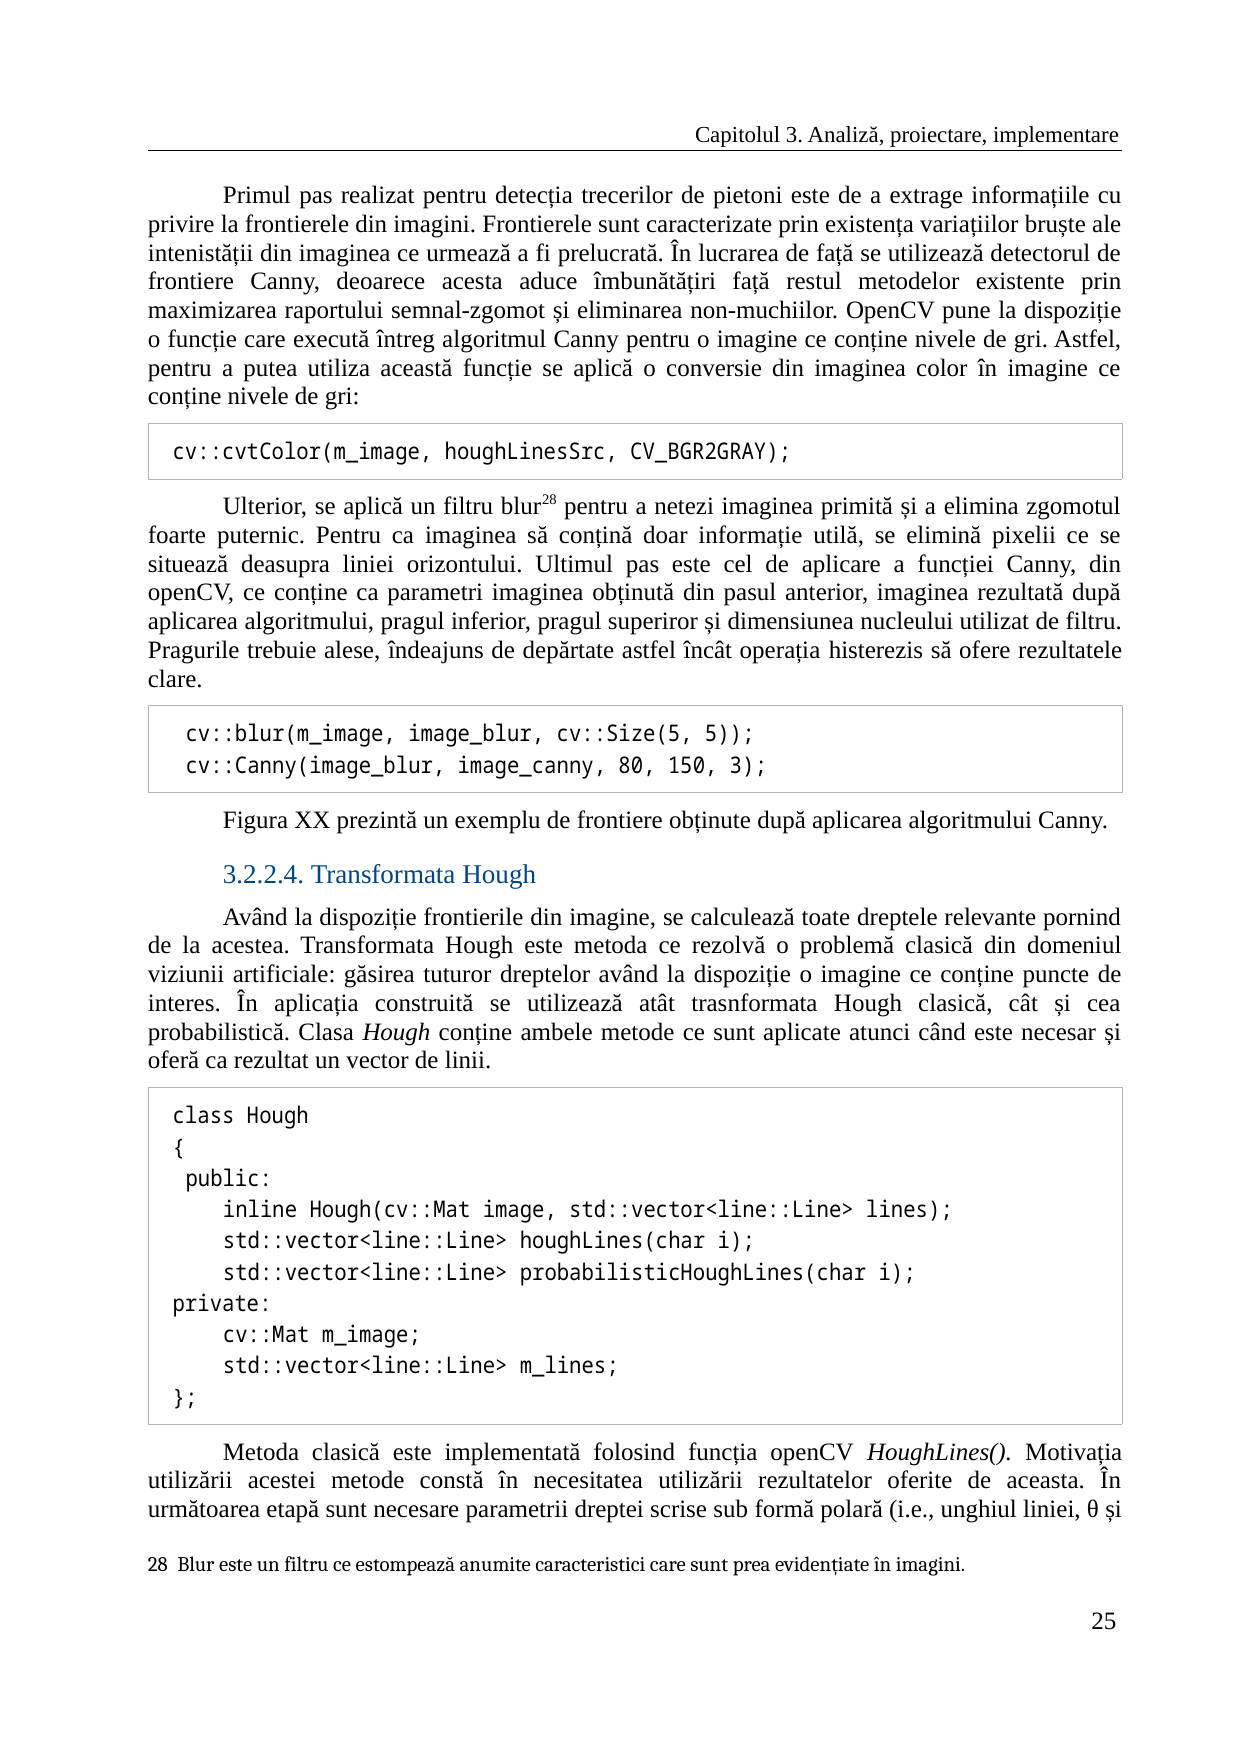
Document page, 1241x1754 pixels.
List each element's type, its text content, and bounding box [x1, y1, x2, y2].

text { [149, 1118, 1122, 1149]
text private: [149, 1274, 1122, 1306]
text }; [149, 1368, 1122, 1424]
text inline Hough(cv::Mat image, std::vector<line::Line> lines); [149, 1181, 1122, 1212]
text std::vector<line::Line> m_lines; [149, 1337, 1122, 1368]
text class Hough [149, 1088, 1122, 1118]
text Metoda clasică este implementată folosind funcția openCV HoughLines(). Motivația utilizării acestei metode constă în necesitatea utilizării rezultatelor oferite de aceasta. În următoarea etapă sunt necesare parametrii dreptei scrise sub formă polară (i.e., unghiul liniei, θ și [148, 1437, 1122, 1523]
text Blur este un filtru ce estompează anumite caracteristici care sunt prea evidențiate în imagini. [148, 1553, 1122, 1577]
text cv::cvtColor(m_image, houghLinesSrc, CV_BGR2GRAY); [149, 424, 1122, 479]
text cv::blur(m_image, image_blur, cv::Size(5, 5)); [149, 706, 1122, 736]
text std::vector<line::Line> houghLines(char i); [149, 1212, 1122, 1243]
text Având la dispoziție frontierile din imagine, se calculează toate dreptele relevante pornind de la acestea. Transformata Hough este metoda ce rezolvă o problemă clasică din domeniul viziunii artificiale: găsirea tuturor dreptelor având la dispoziție o imagine ce conține puncte de interes. În aplicația construită se utilizează atât trasnformata Hough clasică, cât și cea probabilistică. Clasa Hough conține ambele metode ce sunt aplicate atunci când este necesar și oferă ca rezultat un vector de linii. [148, 902, 1122, 1074]
text cv::Mat m_image; [149, 1306, 1122, 1337]
subtitle Transformata Hough [223, 858, 1122, 889]
text public: [149, 1149, 1122, 1181]
text cv::Canny(image_blur, image_canny, 80, 150, 3); [149, 736, 1122, 792]
text Primul pas realizat pentru detecția trecerilor de pietoni este de a extrage informațiile cu privire la frontierele din imagini. Frontierele sunt caracterizate prin existența variațiilor bruște ale intenistății din imaginea ce urmează a fi prelucrată. În lucrarea de față se utilizează detectorul de frontiere Canny, deoarece acesta aduce îmbunătățiri față restul metodelor existente prin maximizarea raportului semnal-zgomot și eliminarea non-muchiilor. OpenCV pune la dispoziție o funcție care execută întreg algoritmul Canny pentru o imagine ce conține nivele de gri. Astfel, pentru a putea utiliza această funcție se aplică o conversie din imaginea color în imagine ce conține nivele de gri: [148, 180, 1122, 410]
text std::vector<line::Line> probabilisticHoughLines(char i); [149, 1243, 1122, 1274]
text Ulterior, se aplică un filtru blur pentru a netezi imaginea primită și a elimina zgomotul foarte puternic. Pentru ca imaginea să conțină doar informație utilă, se elimină pixelii ce se situează deasupra liniei orizontului. Ultimul pas este cel de aplicare a funcției Canny, din openCV, ce conține ca parametri imaginea obținută din pasul anterior, imaginea rezultată după aplicarea algoritmului, pragul inferior, pragul superiror și dimensiunea nucleului utilizat de filtru. Pragurile trebuie alese, îndeajuns de depărtate astfel încât operația histerezis să ofere rezultatele clare. [148, 491, 1122, 692]
text Figura XX prezintă un exemplu de frontiere obținute după aplicarea algoritmului Canny. [148, 805, 1122, 833]
